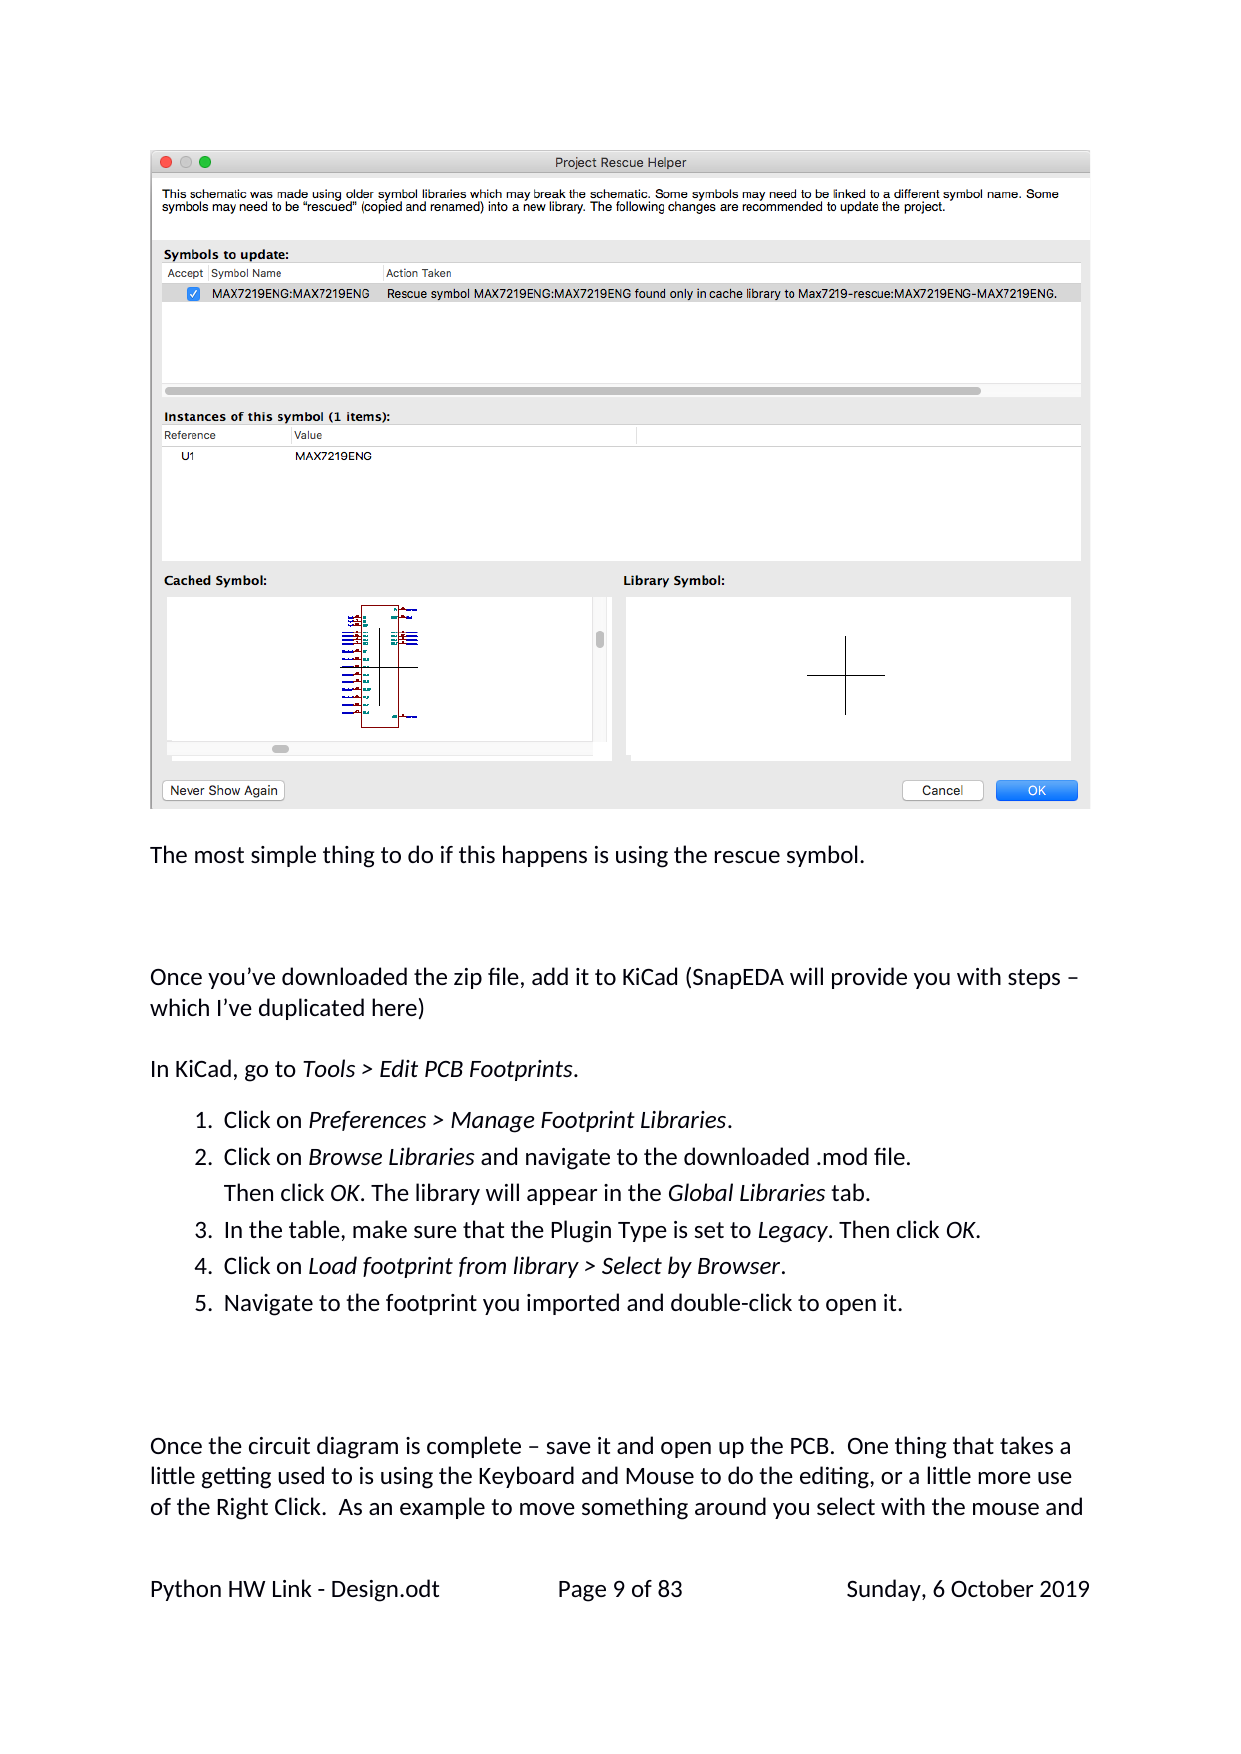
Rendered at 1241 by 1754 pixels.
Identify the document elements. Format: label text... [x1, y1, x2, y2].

list Click on Load footprint from library > Select by Browser. [194, 1251, 1090, 1281]
list In the table, make sure that the Plugin Type is set to Legacy. Then click OK. [194, 1214, 1090, 1244]
list Click on Preferences > Manage Footprint Libraries. [194, 1104, 1090, 1135]
text The most simple thing to do if this happens is using the rescue symbol. [150, 839, 1090, 870]
text In KiCad, go to Tools > Edit PCB Footprints. [150, 1053, 1090, 1084]
text Once you’ve downloaded the zip file, add it to KiCad (SnapEDA will provide you with steps – which I’ve duplicated here) [150, 962, 1090, 1023]
text Once the circuit diagram is complete – save it and open up the PCB. One thing that takes a little getting used to is using the Keyboard and Mouse to do the editing, or a little more use of the Right Click. As an example to move something around you select with the mouse and [150, 1430, 1090, 1521]
list Click on Browse Libraries and navigate to the downloaded .mod file. Then click OK. The library will appear in the Global Libraries tab. [194, 1141, 1090, 1208]
list Navigate to the footprint you imported and double-click to open it. [194, 1287, 1090, 1318]
picture [150, 150, 1091, 809]
